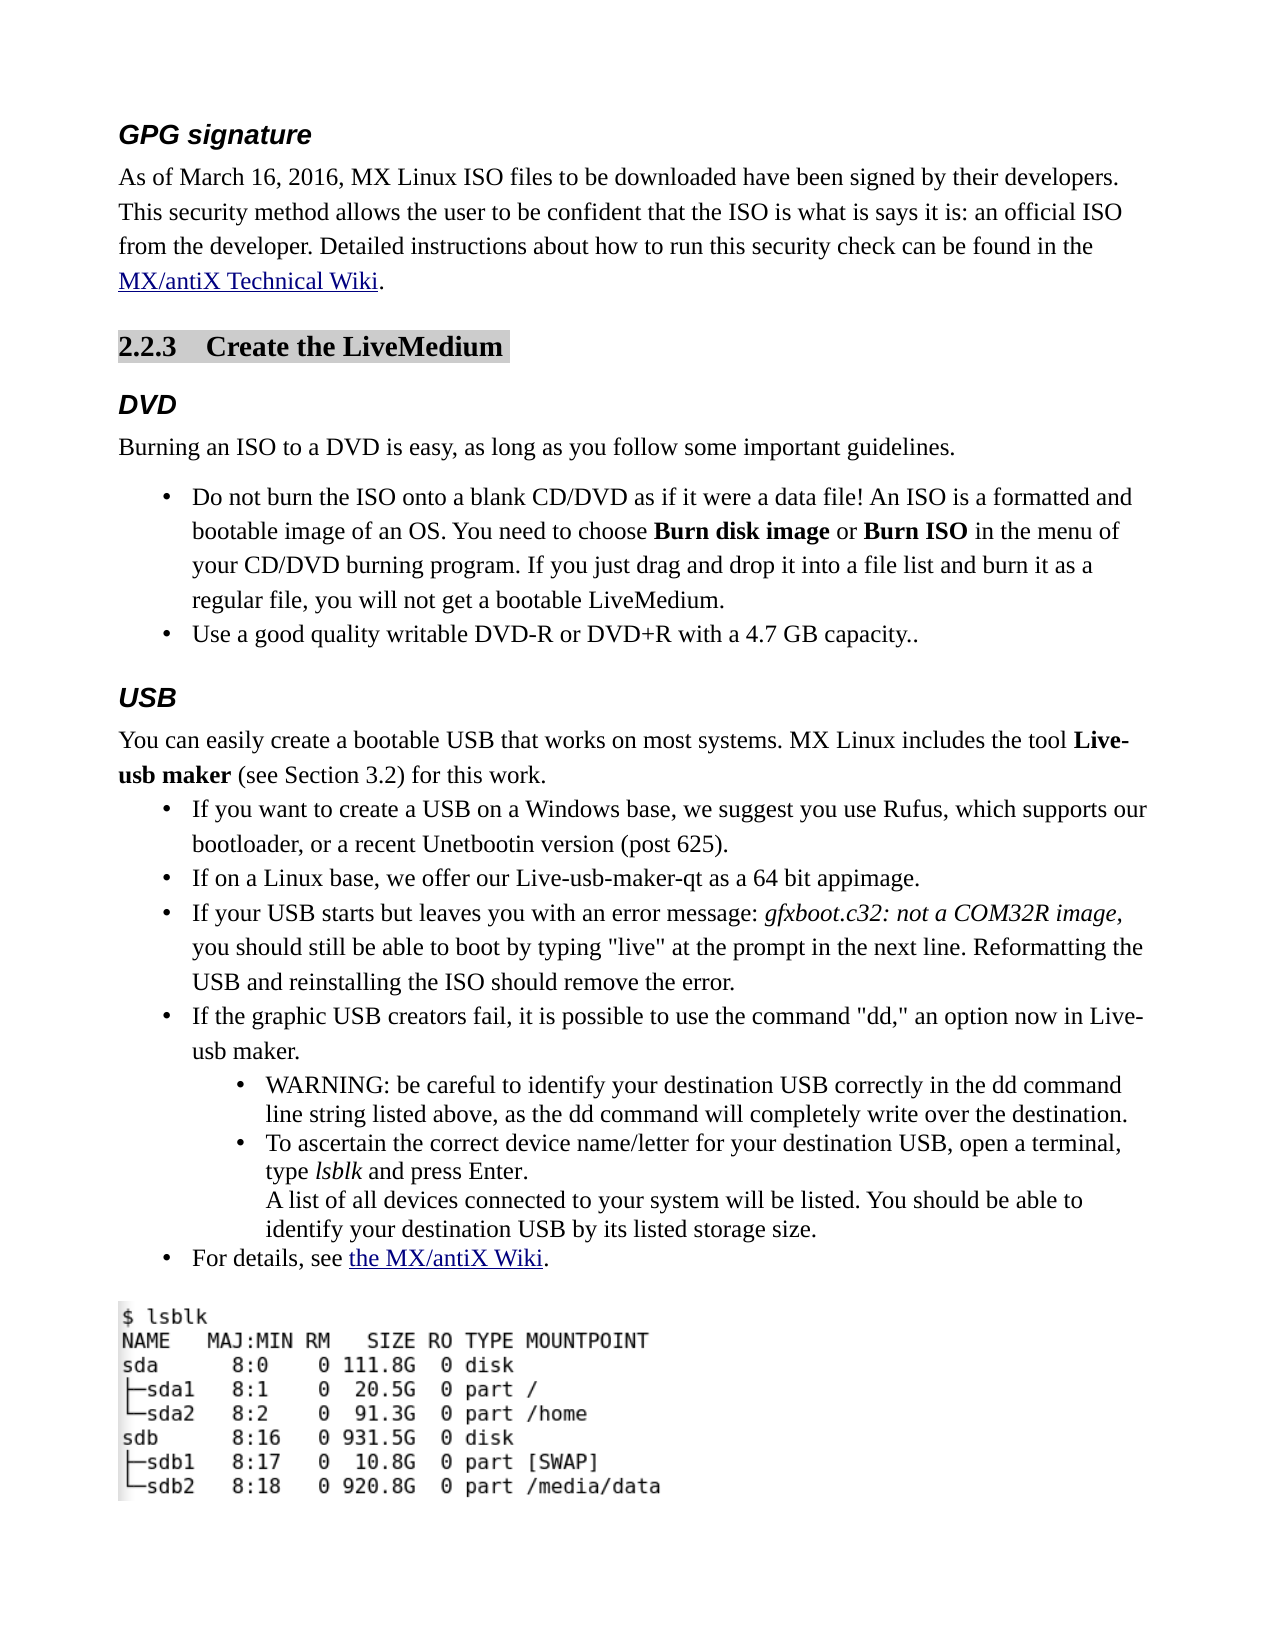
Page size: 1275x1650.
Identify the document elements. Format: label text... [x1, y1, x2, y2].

list To ascertain the correct device name/letter for your destination USB, open a terminal, type lsblk and press Enter. A list of all devices connected to your system will be listed. You should be able to identify your destination USB by its listed storage size. [236, 1128, 1157, 1243]
list If you want to create a USB on a Windows base, we suggest you use Rufus, which supports our bootloader, or a recent Unetbootin version (post 625). [162, 794, 1157, 858]
subtitle USB [118, 681, 1157, 713]
text As of March 16, 2016, MX Linux ISO files to be downloaded have been signed by their developers. This security method allows the user to be confident that the ISO is what is says it is: an official ISO from the developer. Detailed instructions about how to run this security check can be found in the MX/antiX Technical Wiki. [118, 162, 1157, 295]
list WARNING: be careful to identify your destination USB correctly in the dd command line string listed above, as the dd command will completely write over the destination. [236, 1070, 1157, 1128]
text You can easily create a bootable USB that works on most systems. MX Linux includes the tool Live-usb maker (see Section 3.2) for this work. [118, 725, 1157, 789]
text Burning an ISO to a DVD is easy, as long as you follow some important guidelines. [118, 432, 1157, 461]
list If your USB starts but leaves you with an error message: gfxboot.c32: not a COM32R image, you should still be able to boot by typing "live" at the prompt in the next line. Reformatting the USB and reinstalling the ISO should remove the error. [162, 898, 1157, 996]
subtitle 2.2.3 Create the LiveMedium [118, 329, 1157, 363]
subtitle DVD [118, 388, 1157, 420]
list If the graphic USB creators fail, it is possible to use the command "dd," an option now in Live-usb maker. [162, 1001, 1157, 1064]
picture [118, 1301, 732, 1501]
subtitle GPG signature [118, 118, 1157, 150]
list If on a Linux base, we offer our Live-usb-maker-qt as a 64 bit appimage. [162, 863, 1157, 892]
list Do not burn the ISO onto a blank CD/DVD as if it were a data file! An ISO is a formatted and bootable image of an OS. You need to choose Burn disk image or Burn ISO in the menu of your CD/DVD burning program. If you just drag and drop it into a file list and burn it as a regular file, you will not get a bootable LiveMedium. [162, 482, 1157, 614]
list Use a good quality writable DVD-R or DVD+R with a 4.7 GB capacity.. [162, 619, 1157, 648]
list For details, see the MX/antiX Wiki. [162, 1243, 1157, 1271]
